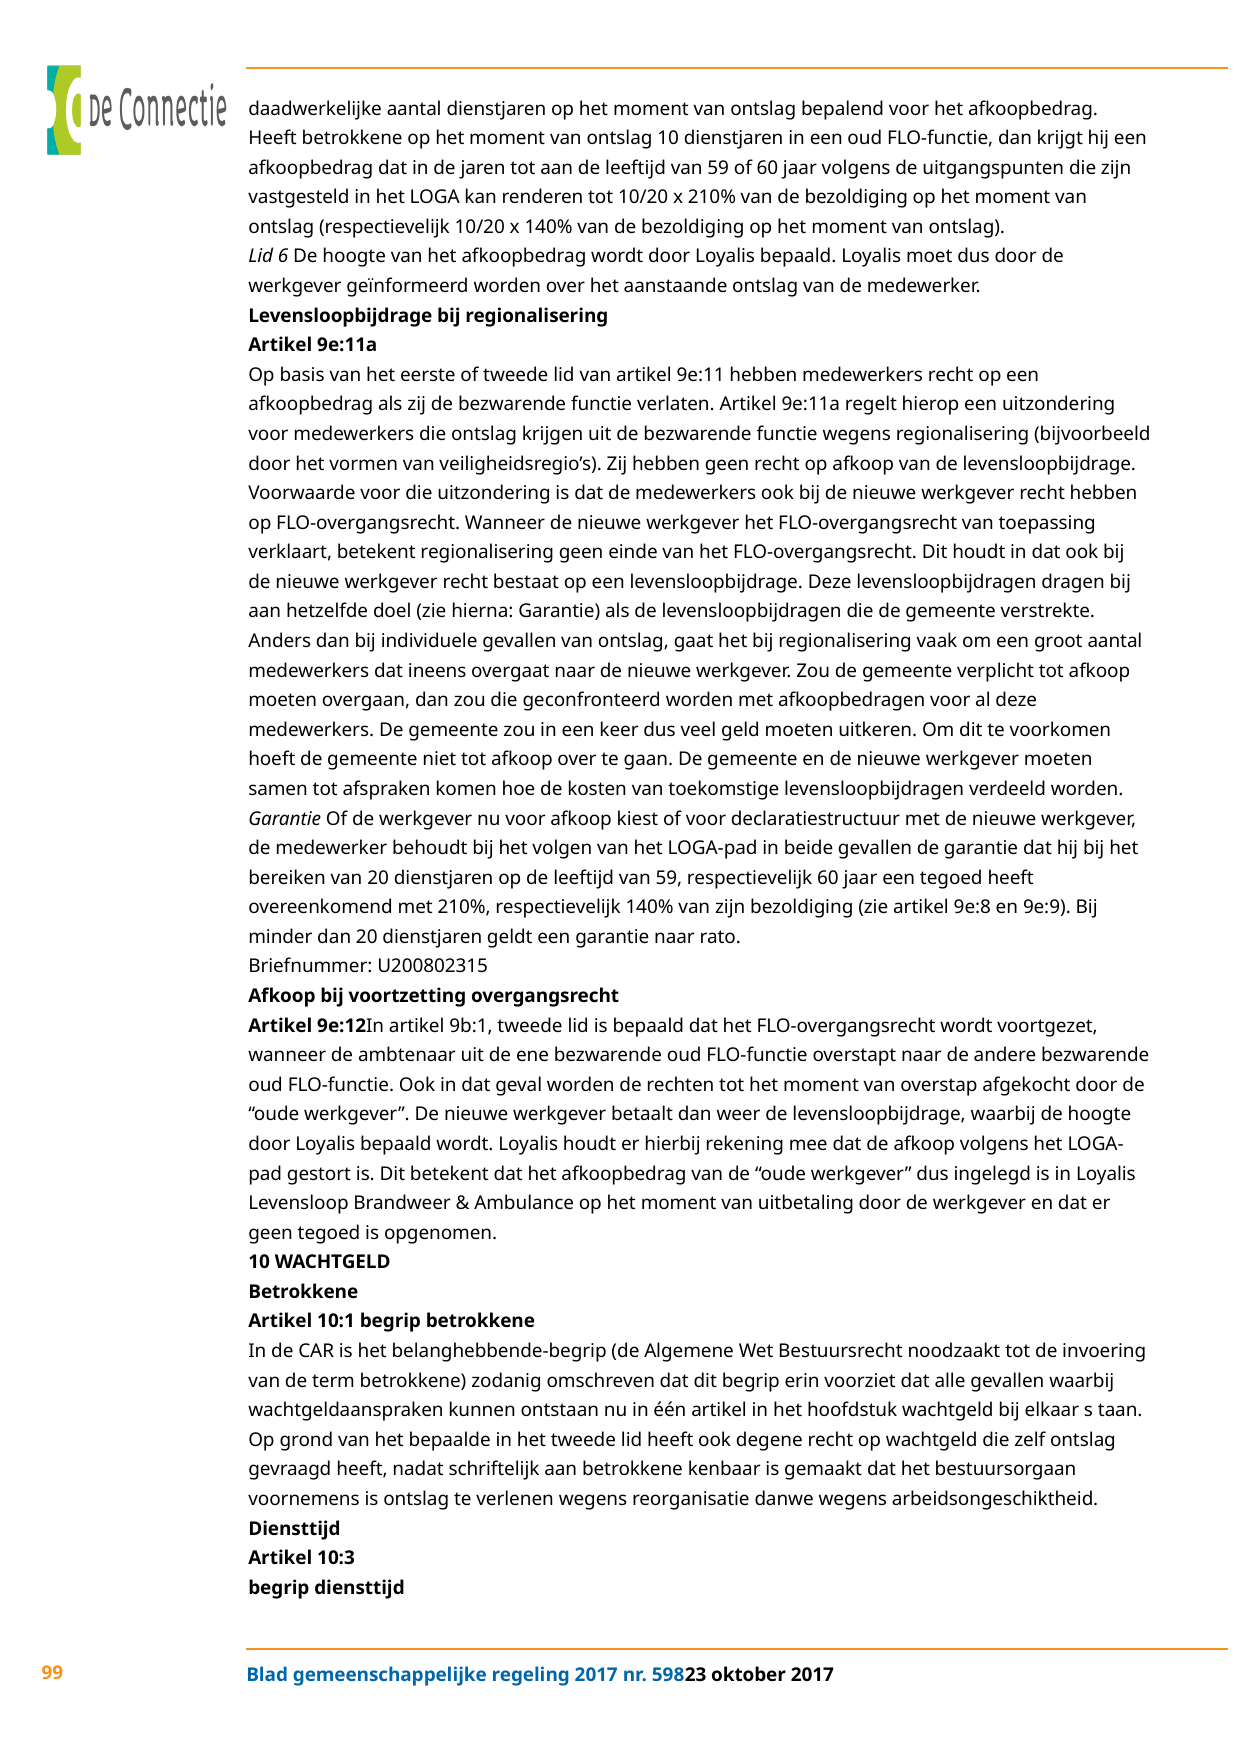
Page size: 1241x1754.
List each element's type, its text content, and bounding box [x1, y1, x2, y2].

text Artikel 9e:12In artikel 9b:1, tweede lid is bepaald dat het FLO-overgangsrecht wordt voortgezet, wanneer de ambtenaar uit de ene bezwarende oud FLO-functie overstapt naar de andere bezwarende oud FLO-functie. Ook in dat geval worden de rechten tot het moment van overstap afgekocht door de “oude werkgever”. De nieuwe werkgever betaalt dan weer de levensloopbijdrage, waarbij de hoogte door Loyalis bepaald wordt. Loyalis houdt er hierbij rekening mee dat de afkoop volgens het LOGA-pad gestort is. Dit betekent dat het afkoopbedrag van de “oude werkgever” dus ingelegd is in Loyalis Levensloop Brandweer & Ambulance op het moment van uitbetaling door de werkgever en dat er geen tegoed is opgenomen. [248, 1012, 1152, 1245]
text Betrokkene [248, 1278, 1152, 1304]
text Artikel 10:3 [248, 1544, 1152, 1570]
text Lid 6 De hoogte van het afkoopbedrag wordt door Loyalis bepaald. Loyalis moet dus door de werkgever geïnformeerd worden over het aanstaande ontslag van de medewerker. [248, 243, 1152, 298]
text Diensttijd [248, 1515, 1152, 1541]
text Op basis van het eerste of tweede lid van artikel 9e:11 hebben medewerkers recht op een afkoopbedrag als zij de bezwarende functie verlaten. Artikel 9e:11a regelt hierop een uitzondering voor medewerkers die ontslag krijgen uit de bezwarende functie wegens regionalisering (bijvoorbeeld door het vormen van veiligheidsregio’s). Zij hebben geen recht op afkoop van de levensloopbijdrage. Voorwaarde voor die uitzondering is dat de medewerkers ook bij de nieuwe werkgever recht hebben op FLO-overgangsrecht. Wanneer de nieuwe werkgever het FLO-overgangsrecht van toepassing verklaart, betekent regionalisering geen einde van het FLO-overgangsrecht. Dit houdt in dat ook bij de nieuwe werkgever recht bestaat op een levensloopbijdrage. Deze levensloopbijdragen dragen bij aan hetzelfde doel (zie hierna: Garantie) als de levensloopbijdragen die de gemeente verstrekte. Anders dan bij individuele gevallen van ontslag, gaat het bij regionalisering vaak om een groot aantal medewerkers dat ineens overgaat naar de nieuwe werkgever. Zou de gemeente verplicht tot afkoop moeten overgaan, dan zou die geconfronteerd worden met afkoopbedragen voor al deze medewerkers. De gemeente zou in een keer dus veel geld moeten uitkeren. Om dit te voorkomen hoeft de gemeente niet tot afkoop over te gaan. De gemeente en de nieuwe werkgever moeten samen tot afspraken komen hoe de kosten van toekomstige levensloopbijdragen verdeeld worden. [248, 361, 1152, 801]
text Briefnummer: U200802315 [248, 953, 1152, 978]
text Afkoop bij voortzetting overgangsrecht [248, 982, 1152, 1008]
text Garantie Of de werkgever nu voor afkoop kiest of voor declaratiestructuur met de nieuwe werkgever, de medewerker behoudt bij het volgen van het LOGA-pad in beide gevallen de garantie dat hij bij het bereiken van 20 dienstjaren op de leeftijd van 59, respectievelijk 60 jaar een tegoed heeft overeenkomend met 210%, respectievelijk 140% van zijn bezoldiging (zie artikel 9e:8 en 9e:9). Bij minder dan 20 dienstjaren geldt een garantie naar rato. [248, 805, 1152, 949]
text daadwerkelijke aantal dienstjaren op het moment van ontslag bepalend voor het afkoopbedrag. [248, 95, 1152, 121]
text begrip diensttijd [248, 1574, 1152, 1600]
text Heeft betrokkene op het moment van ontslag 10 dienstjaren in een oud FLO-functie, dan krijgt hij een afkoopbedrag dat in de jaren tot aan de leeftijd van 59 of 60 jaar volgens de uitgangspunten die zijn vastgesteld in het LOGA kan renderen tot 10/20 x 210% van de bezoldiging op het moment van ontslag (respectievelijk 10/20 x 140% van de bezoldiging op het moment van ontslag). [248, 124, 1152, 239]
text 10 WACHTGELD [248, 1248, 1152, 1274]
text Artikel 9e:11a [248, 331, 1152, 357]
text Artikel 10:1 begrip betrokkene [248, 1308, 1152, 1333]
text In de CAR is het belanghebbende-begrip (de Algemene Wet Bestuursrecht noodzaakt tot de invoering van de term betrokkene) zodanig omschreven dat dit begrip erin voorziet dat alle gevallen waarbij wachtgeldaanspraken kunnen ontstaan nu in één artikel in het hoofdstuk wachtgeld bij elkaar s taan. Op grond van het bepaalde in het tweede lid heeft ook degene recht op wachtgeld die zelf ontslag gevraagd heeft, nadat schriftelijk aan betrokkene kenbaar is gemaakt dat het bestuursorgaan voornemens is ontslag te verlenen wegens reorganisatie danwe wegens arbeidsongeschiktheid. [248, 1337, 1152, 1511]
picture [41, 47, 231, 172]
text Levensloopbijdrage bij regionalisering [248, 302, 1152, 328]
